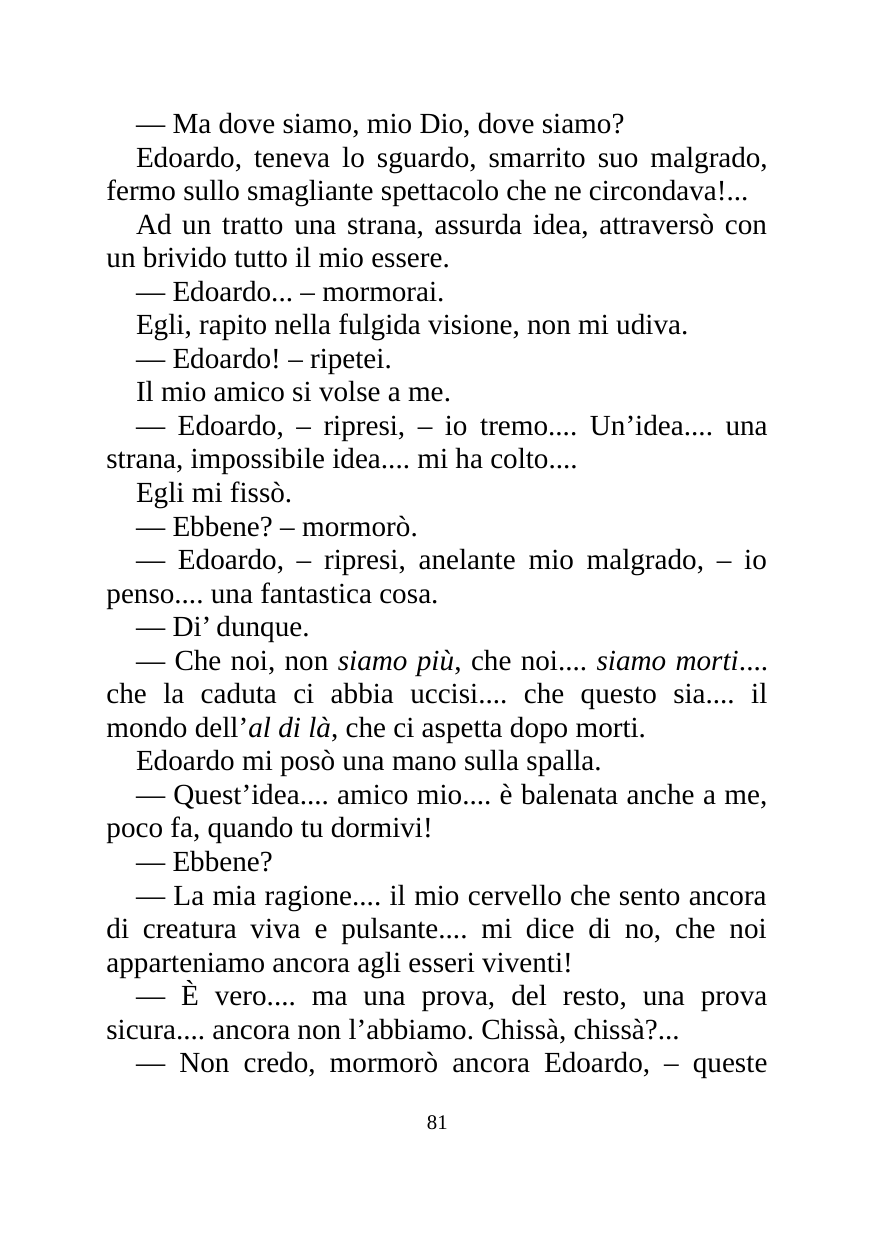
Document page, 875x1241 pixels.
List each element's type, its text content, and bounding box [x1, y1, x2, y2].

text Edoardo, teneva lo sguardo, smarrito suo malgrado, fermo sullo smagliante spettacolo che ne circondava!... [106, 140, 768, 207]
text Edoardo mi posò una mano sulla spalla. [106, 743, 768, 777]
text Il mio amico si volse a me. [106, 374, 768, 408]
text — Edoardo... – mormorai. [106, 274, 768, 307]
text — La mia ragione.... il mio cervello che sento ancora di creatura viva e pulsante.... mi dice di no, che noi apparteniamo ancora agli esseri viventi! [106, 878, 768, 978]
text — È vero.... ma una prova, del resto, una prova sicura.... ancora non l’abbiamo. Chissà, chissà?... [106, 978, 768, 1045]
text — Ebbene? – mormorò. [106, 509, 768, 542]
text Ad un tratto una strana, assurda idea, attraversò con un brivido tutto il mio essere. [106, 207, 768, 274]
text Egli, rapito nella fulgida visione, non mi udiva. [106, 307, 768, 341]
text — Non credo, mormorò ancora Edoardo, – queste [106, 1045, 768, 1079]
text — Che noi, non siamo più, che noi.... siamo morti.... che la caduta ci abbia uccisi.... che questo sia.... il mondo dell’al di là, che ci aspetta dopo morti. [106, 643, 768, 743]
text — Edoardo! – ripetei. [106, 341, 768, 374]
text Egli mi fissò. [106, 475, 768, 509]
text — Di’ dunque. [106, 609, 768, 643]
text — Quest’idea.... amico mio.... è balenata anche a me, poco fa, quando tu dormivi! [106, 777, 768, 844]
text — Edoardo, – ripresi, – io tremo.... Un’idea.... una strana, impossibile idea.... mi ha colto.... [106, 408, 768, 475]
text — Edoardo, – ripresi, anelante mio malgrado, – io penso.... una fantastica cosa. [106, 542, 768, 609]
text — Ma dove siamo, mio Dio, dove siamo? [106, 106, 768, 140]
text — Ebbene? [106, 844, 768, 878]
